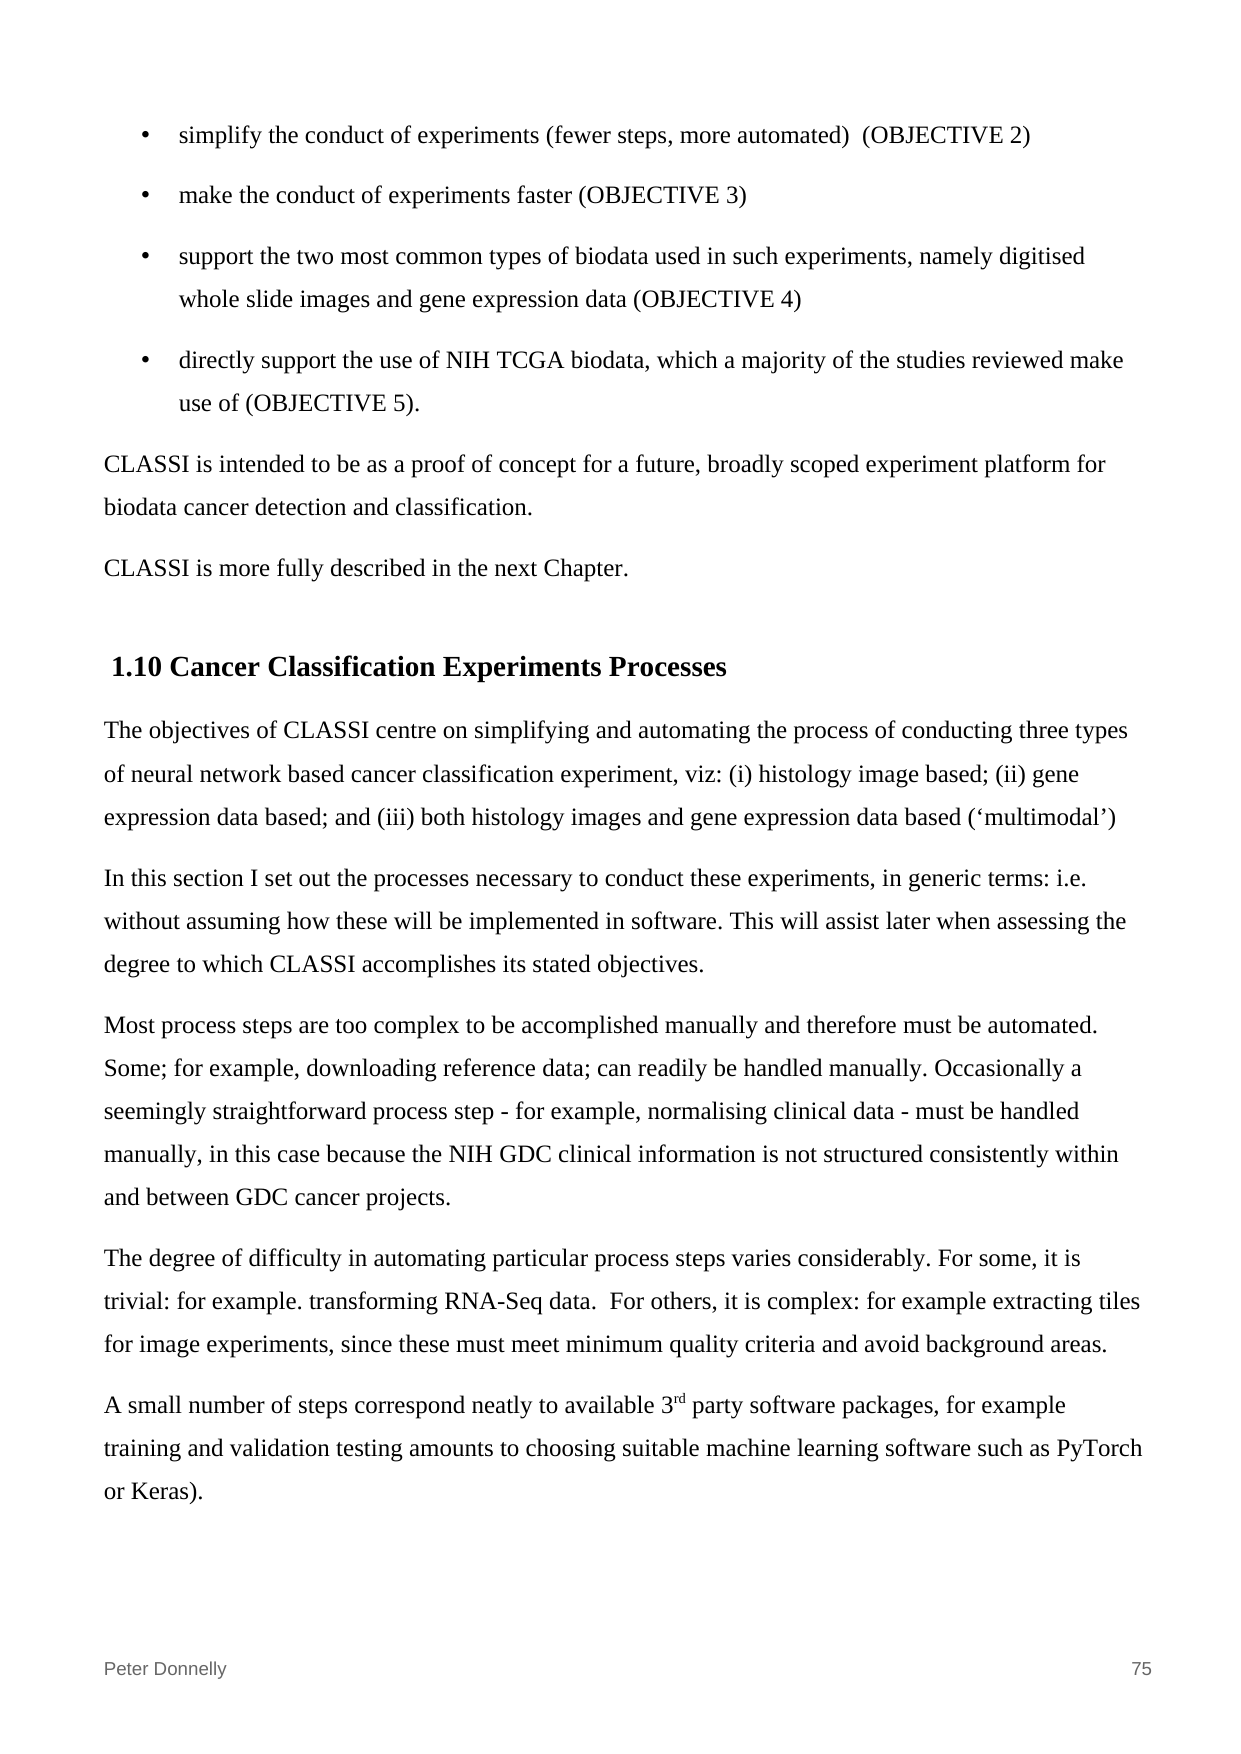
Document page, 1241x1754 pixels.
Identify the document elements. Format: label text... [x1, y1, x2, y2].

text The degree of difficulty in automating particular process steps varies considerably. For some, it is trivial: for example. transforming RNA-Seq data. For others, it is complex: for example extracting tiles for image experiments, since these must meet minimum quality criteria and avoid background areas. [103, 1243, 1146, 1358]
text A small number of steps correspond neatly to available 3rd party software packages, for example training and validation testing amounts to choosing suitable machine learning software such as PyTorch or Keras). [103, 1390, 1146, 1505]
list support the two most common types of biodata used in such experiments, namely digitised whole slide images and gene expression data (OBJECTIVE 4) [141, 241, 1146, 313]
text CLASSI is more fully described in the next Chapter. [103, 553, 1146, 582]
text Most process steps are too complex to be accomplished manually and therefore must be automated. Some; for example, downloading reference data; can readily be handled manually. Occasionally a seemingly straightforward process step - for example, normalising clinical data - must be handled manually, in this case because the NIH GDC clinical information is not structured consistently within and between GDC cancer projects. [103, 1010, 1146, 1211]
list simplify the conduct of experiments (fewer steps, more automated) (OBJECTIVE 2) [141, 120, 1146, 148]
text CLASSI is intended to be as a proof of concept for a future, broadly scoped experiment platform for biodata cancer detection and classification. [103, 449, 1146, 521]
list directly support the use of NIH TCGA biodata, which a majority of the studies reviewed make use of (OBJECTIVE 5). [141, 345, 1146, 417]
list make the conduct of experiments faster (OBJECTIVE 3) [141, 181, 1146, 209]
text In this section I set out the processes necessary to conduct these experiments, in generic terms: i.e. without assuming how these will be implemented in software. This will assist later when assessing the degree to which CLASSI accomplishes its stated objectives. [103, 863, 1146, 978]
subtitle Cancer Classification Experiments Processes [103, 649, 1146, 683]
text The objectives of CLASSI centre on simplifying and automating the process of conducting three types of neural network based cancer classification experiment, viz: (i) histology image based; (ii) gene expression data based; and (iii) both histology images and gene expression data based (‘multimodal’) [103, 716, 1146, 831]
